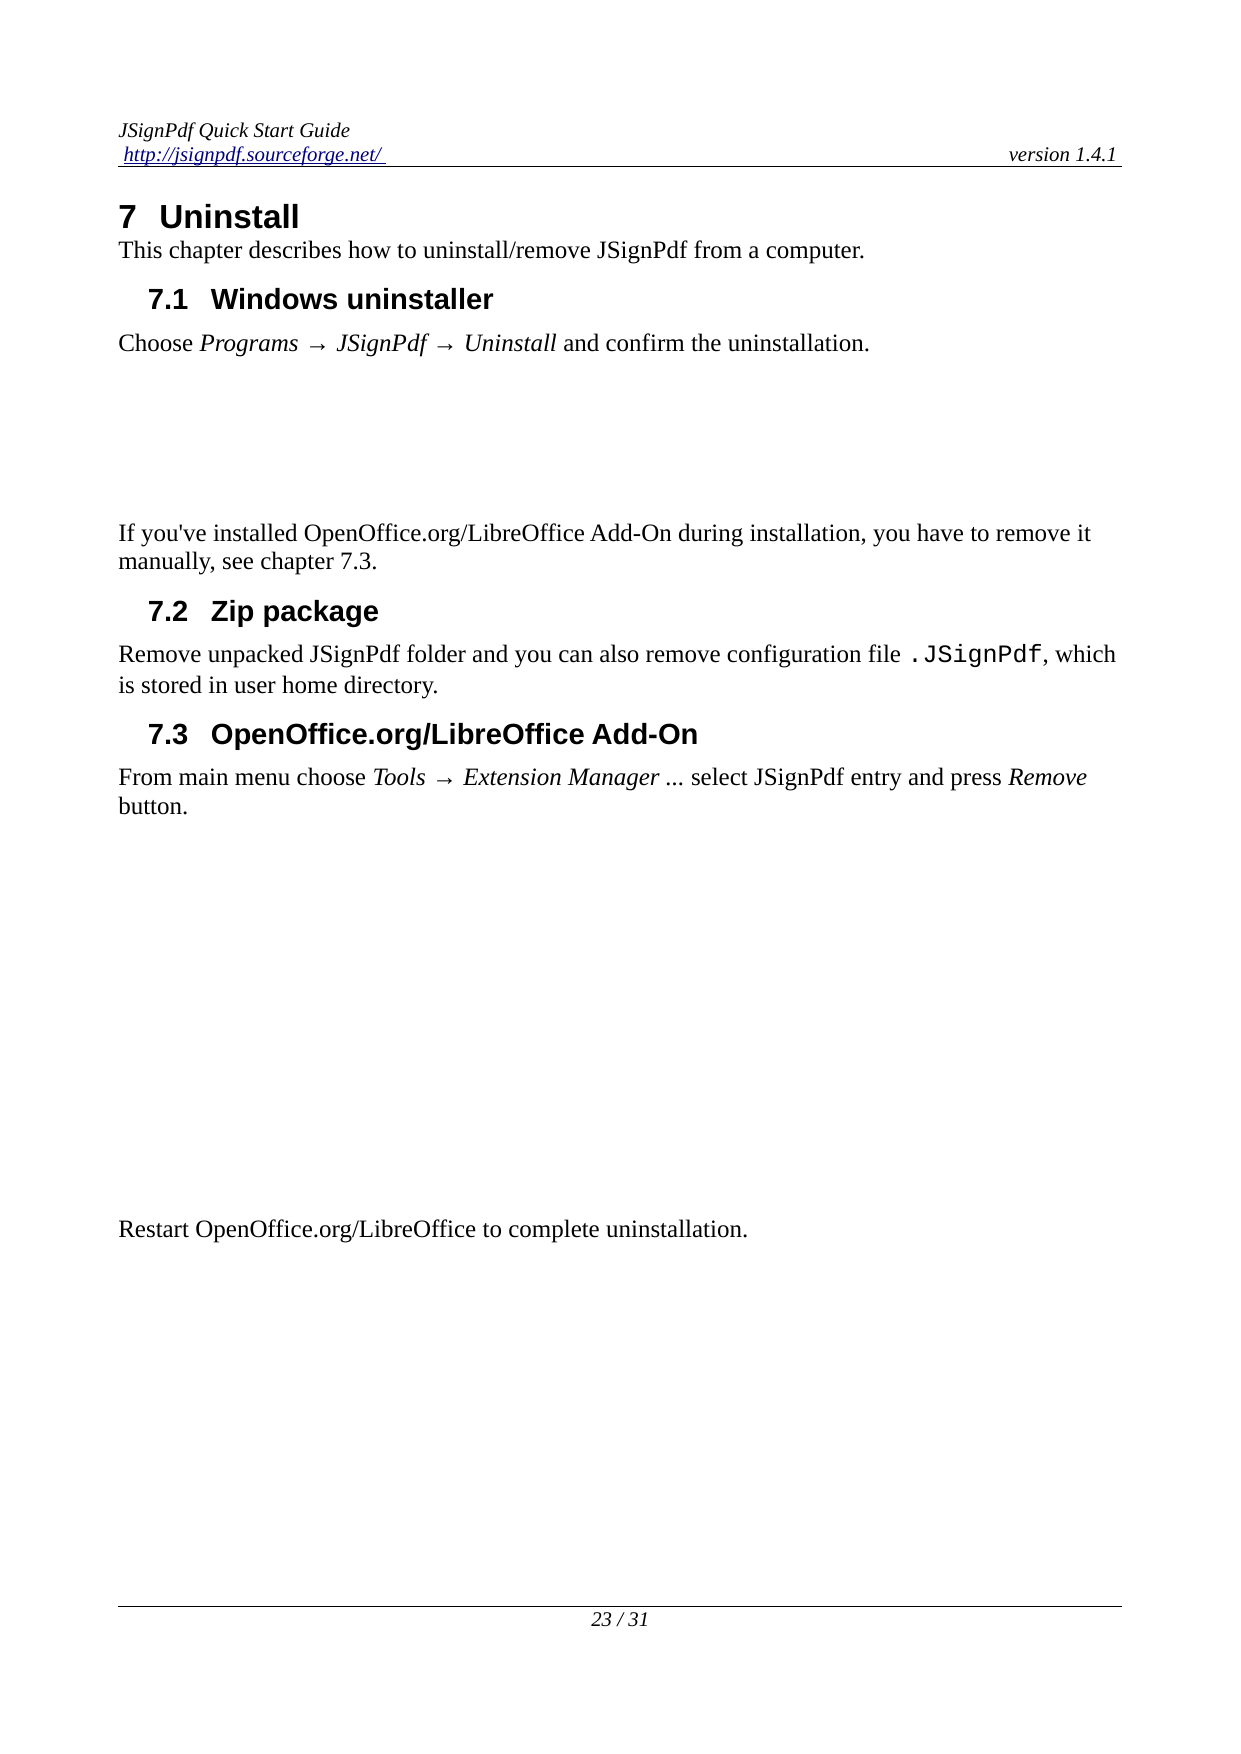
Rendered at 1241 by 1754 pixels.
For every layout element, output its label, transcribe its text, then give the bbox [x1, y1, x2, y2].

text If you've installed OpenOffice.org/LibreOffice Add-On during installation, you have to remove it manually, see chapter 7.3. [118, 369, 1122, 575]
text Restart OpenOffice.org/LibreOffice to complete uninstallation. [118, 832, 1122, 1243]
text This chapter describes how to uninstall/remove JSignPdf from a computer. [118, 235, 1122, 264]
subtitle Uninstall [118, 197, 1122, 235]
subtitle Windows uninstaller [148, 282, 1116, 316]
subtitle OpenOffice.org/LibreOffice Add-On [148, 717, 1116, 751]
text Choose Programs → JSignPdf → Uninstall and confirm the uninstallation. [118, 328, 1122, 356]
subtitle Zip package [148, 594, 1116, 627]
text From main menu choose Tools → Extension Manager ... select JSignPdf entry and press Remove button. [118, 762, 1122, 820]
text Remove unpacked JSignPdf folder and you can also remove configuration file .JSignPdf, which is stored in user home directory. [118, 639, 1122, 698]
